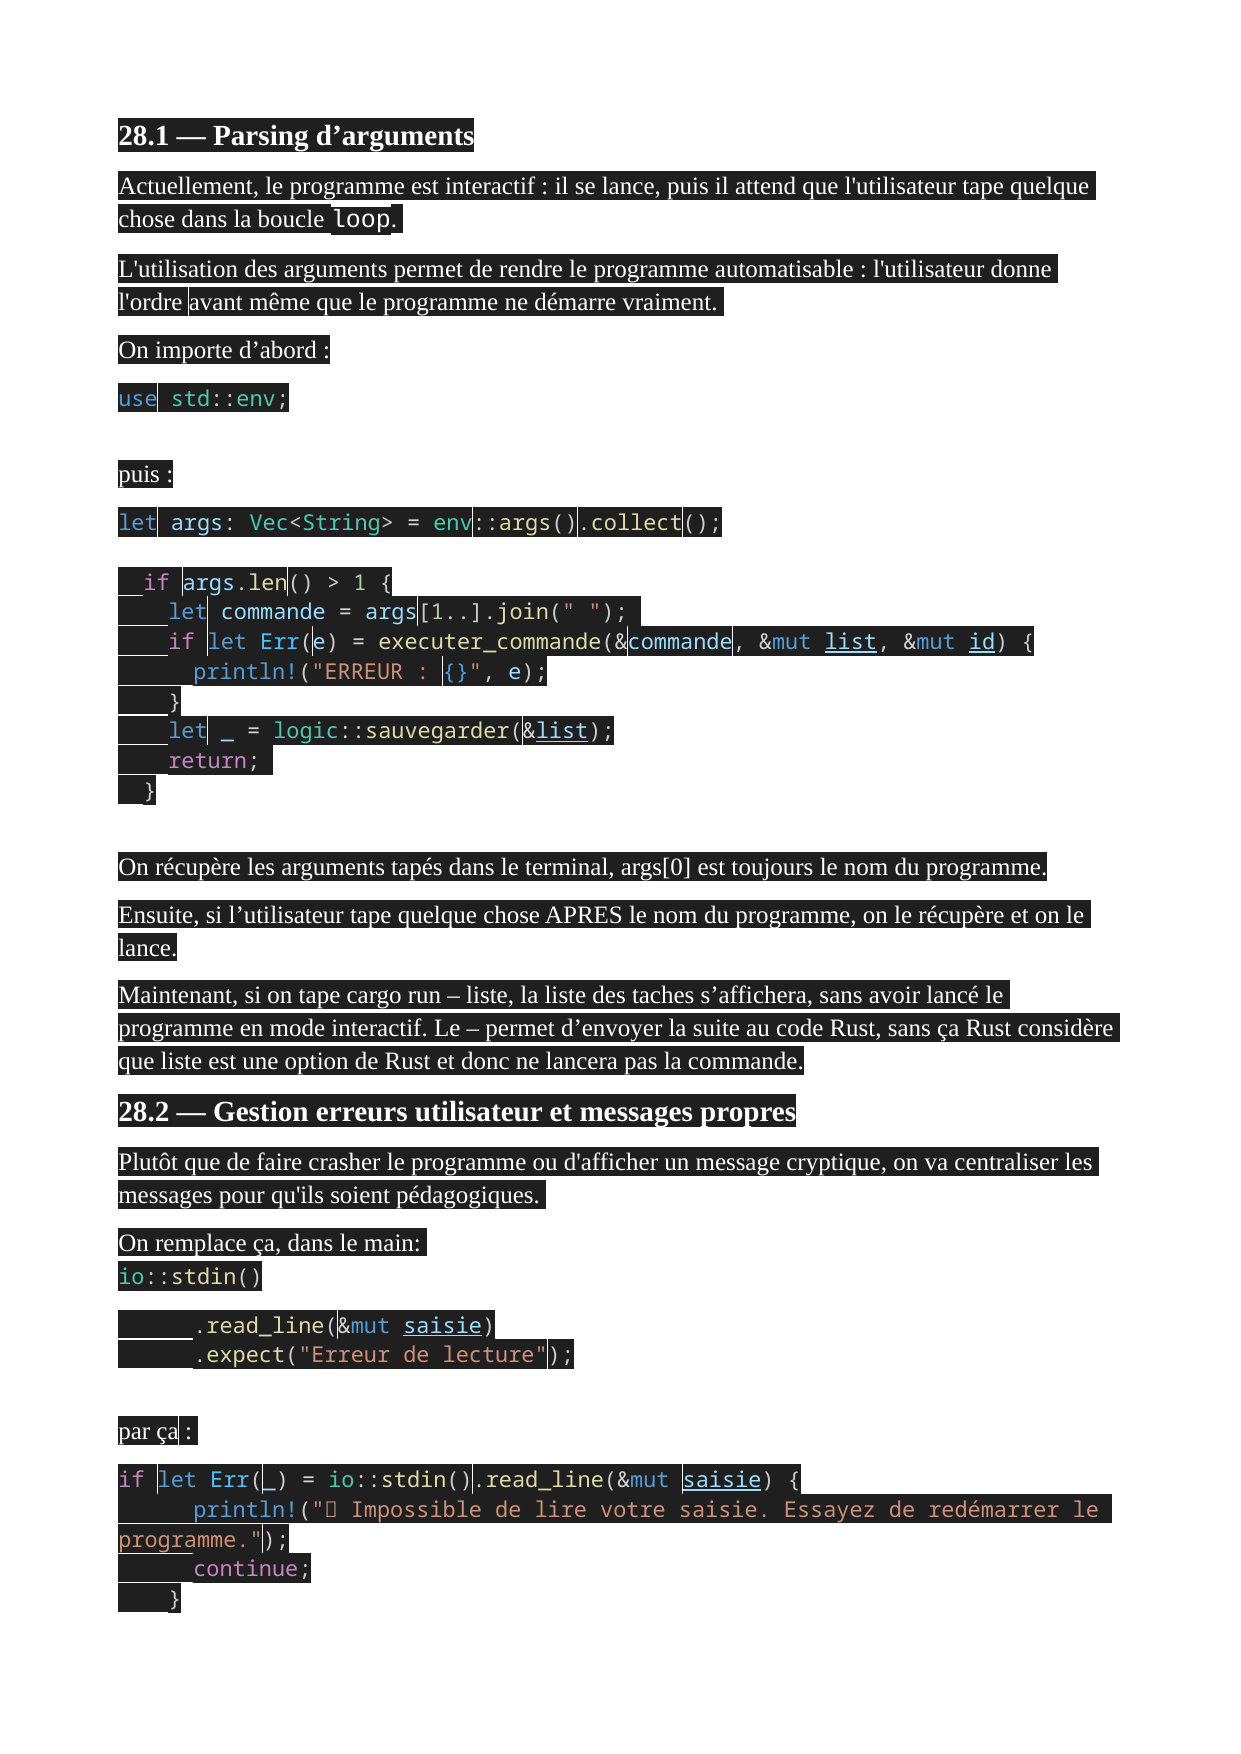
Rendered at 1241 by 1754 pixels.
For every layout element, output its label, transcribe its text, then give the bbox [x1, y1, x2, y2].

text par ça : [118, 1416, 1122, 1445]
text On récupère les arguments tapés dans le terminal, args[0] est toujours le nom du programme. [118, 852, 1122, 881]
text use std::env; [118, 382, 1122, 412]
text if args.len() > 1 { [118, 567, 1122, 596]
text Ensuite, si l’utilisateur tape quelque chose APRES le nom du programme, on le récupère et on le lance. [118, 900, 1122, 961]
text println!("❌ Impossible de lire votre saisie. Essayez de redémarrer le programme."); [118, 1494, 1122, 1553]
text 28.1 — Parsing d’arguments [118, 118, 1122, 152]
text On remplace ça, dans le main: io::stdin() [118, 1228, 1122, 1291]
text } [118, 686, 1122, 716]
text On importe d’abord : [118, 335, 1122, 364]
text Maintenant, si on tape cargo run – liste, la liste des taches s’affichera, sans avoir lancé le programme en mode interactif. Le – permet d’envoyer la suite au code Rust, sans ça Rust considère que liste est une option de Rust et donc ne lancera pas la commande. [118, 980, 1122, 1075]
text } [118, 775, 1122, 805]
text continue; [118, 1553, 1122, 1583]
text 28.2 — Gestion erreurs utilisateur et messages propres [118, 1094, 1122, 1127]
text .expect("Erreur de lecture"); [118, 1339, 1122, 1369]
text Actuellement, le programme est interactif : il se lance, puis il attend que l'utilisateur tape quelque chose dans la boucle loop. [118, 171, 1122, 235]
text let commande = args[1..].join(" "); [118, 596, 1122, 626]
text Plutôt que de faire crasher le programme ou d'afficher un message cryptique, on va centraliser les messages pour qu'ils soient pédagogiques. [118, 1147, 1122, 1209]
text puis : [118, 459, 1122, 488]
text if let Err(_) = io::stdin().read_line(&mut saisie) { [118, 1464, 1122, 1494]
text } [118, 1583, 1122, 1613]
text let args: Vec<String> = env::args().collect(); [118, 507, 1122, 537]
text println!("ERREUR : {}", e); [118, 656, 1122, 686]
text let _ = logic::sauvegarder(&list); [118, 716, 1122, 745]
text return; [118, 745, 1122, 775]
text L'utilisation des arguments permet de rendre le programme automatisable : l'utilisateur donne l'ordre avant même que le programme ne démarre vraiment. [118, 254, 1122, 316]
text .read_line(&mut saisie) [118, 1309, 1122, 1339]
text if let Err(e) = executer_commande(&commande, &mut list, &mut id) { [118, 626, 1122, 656]
